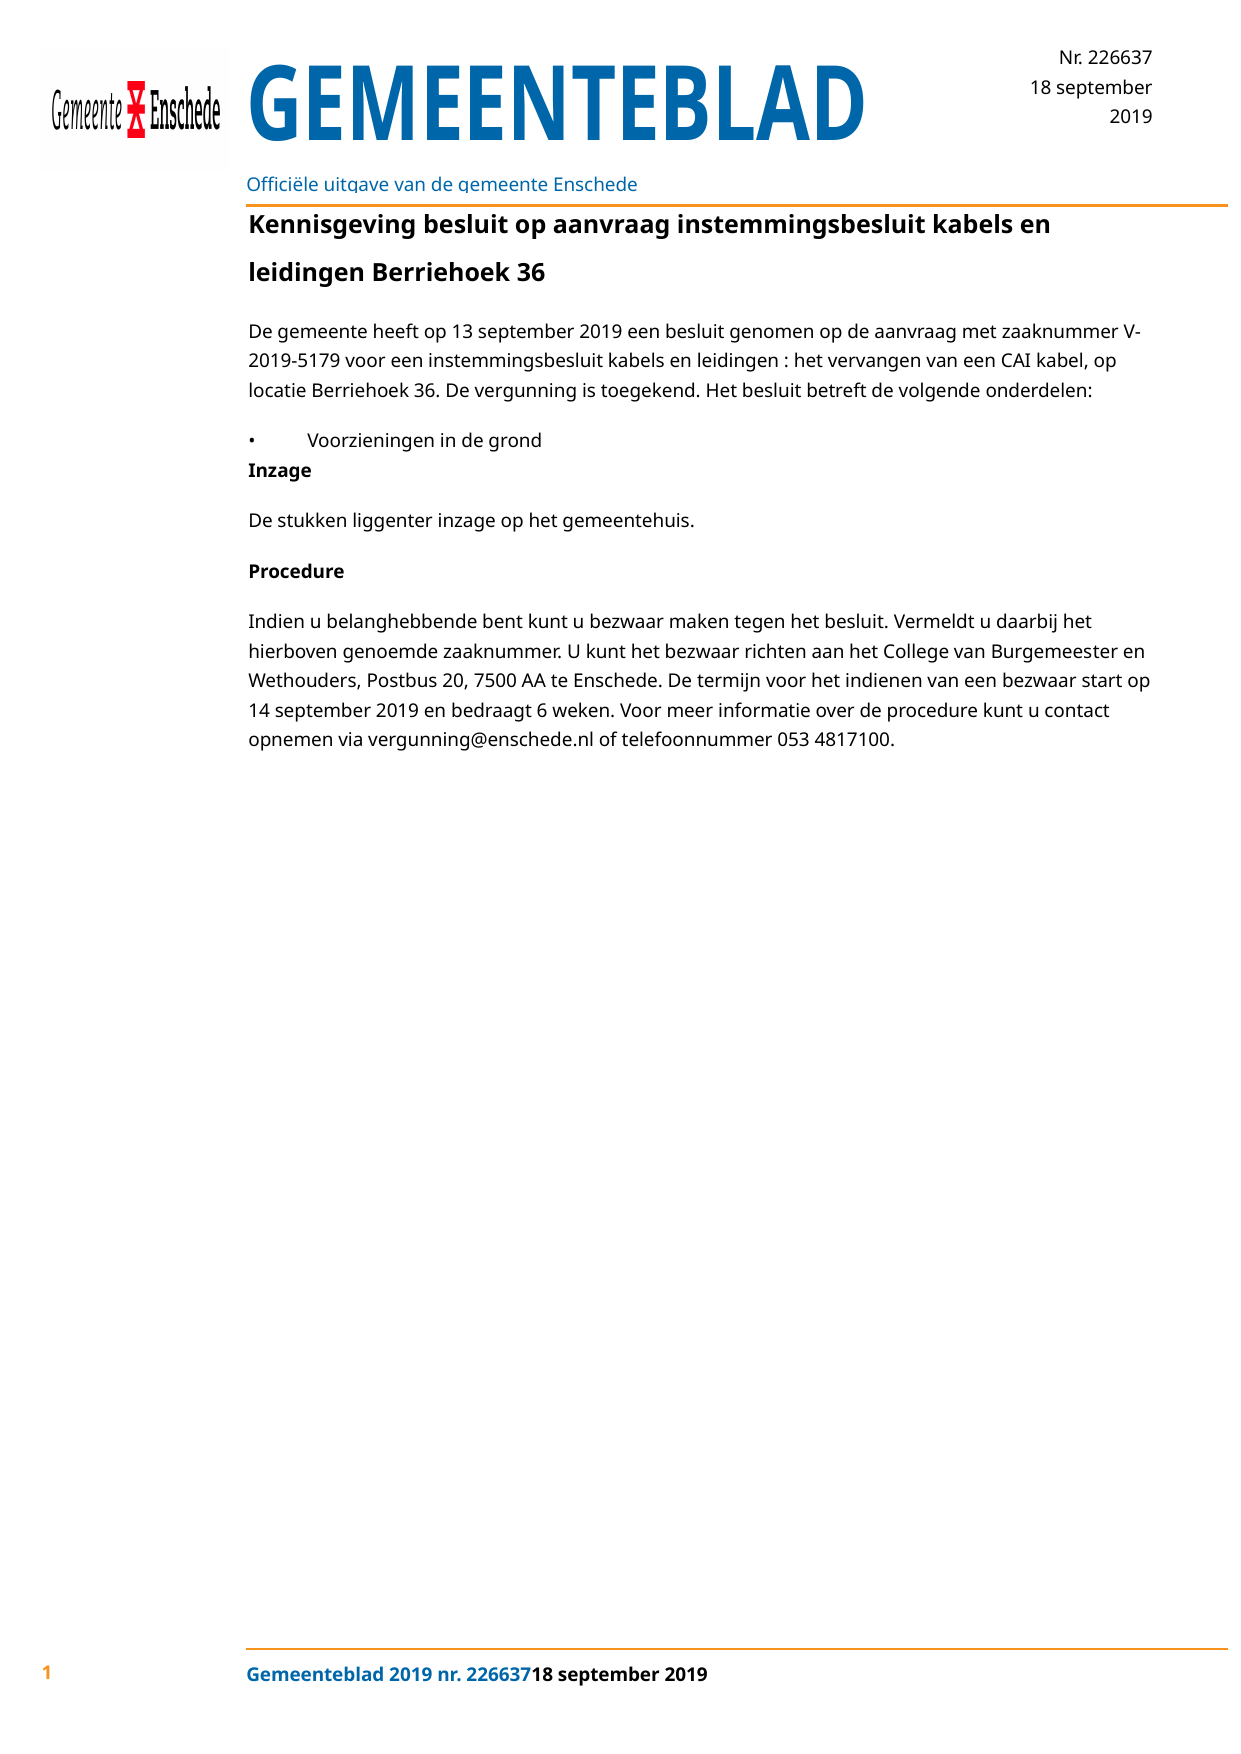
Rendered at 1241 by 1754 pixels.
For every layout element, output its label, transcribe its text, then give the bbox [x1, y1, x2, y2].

text Inzage [248, 457, 1152, 483]
picture [41, 47, 231, 172]
text Indien u belanghebbende bent kunt u bezwaar maken tegen het besluit. Vermeldt u daarbij het hierboven genoemde zaaknummer. U kunt het bezwaar richten aan het College van Burgemees­ter en Wethouders, Postbus 20, 7500 AA te Enschede. De termijn voor het indienen van een bezwaar start op 14 september 2019 en bedraagt 6 weken. Voor meer informatie over de procedure kunt u contact opnemen via vergunning@enschede.nl of telefoonnummer 053 4817100. [248, 608, 1152, 752]
text Kennisgeving besluit op aanvraag instemmingsbesluit kabels en leidingen Berriehoek 36 [248, 207, 1152, 288]
list Voorzieningen in de grond [248, 427, 1152, 453]
text Procedure [248, 558, 1152, 584]
text De gemeente heeft op 13 september 2019 een besluit genomen op de aanvraag met zaaknummer V-2019-5179 voor een instemmingsbesluit kabels en leidingen : het vervangen van een CAI kabel, op locatie Berriehoek 36. De vergunning is toegekend. Het besluit betreft de volgende onderdelen: [248, 318, 1152, 403]
text De stukken liggenter inzage op het gemeentehuis. [248, 507, 1152, 533]
